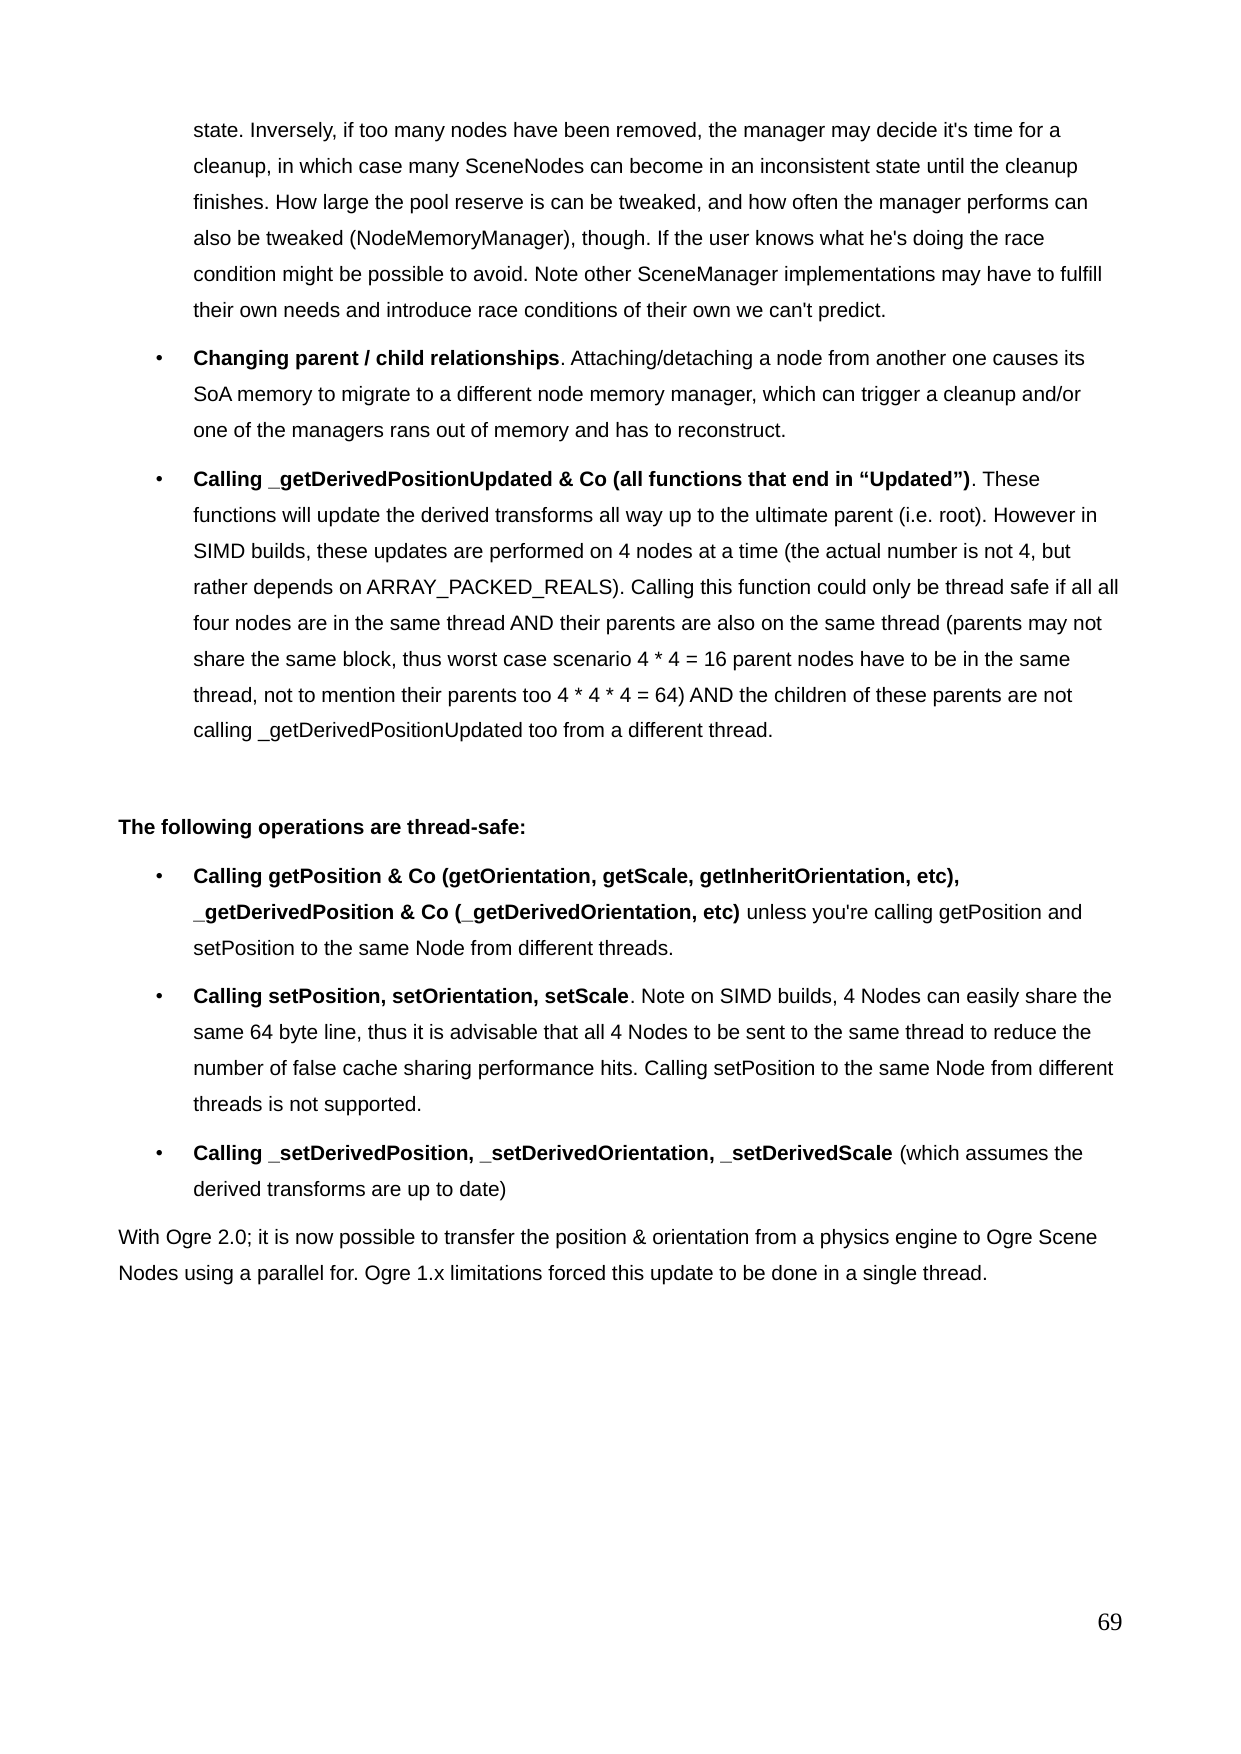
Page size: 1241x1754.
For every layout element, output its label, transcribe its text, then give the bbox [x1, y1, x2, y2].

list Calling setPosition, setOrientation, setScale. Note on SIMD builds, 4 Nodes can easily share the same 64 byte line, thus it is advisable that all 4 Nodes to be sent to the same thread to reduce the number of false cache sharing performance hits. Calling setPosition to the same Node from different threads is not supported. [156, 984, 1122, 1116]
list Calling _getDerivedPositionUpdated & Co (all functions that end in “Updated”). These functions will update the derived transforms all way up to the ultimate parent (i.e. root). However in SIMD builds, these updates are performed on 4 nodes at a time (the actual number is not 4, but rather depends on ARRAY_PACKED_REALS). Calling this function could only be thread safe if all all four nodes are in the same thread AND their parents are also on the same thread (parents may not share the same block, thus worst case scenario 4 * 4 = 16 parent nodes have to be in the same thread, not to mention their parents too 4 * 4 * 4 = 64) AND the children of these parents are not calling _getDerivedPositionUpdated too from a different thread. [156, 467, 1122, 742]
text The following operations are thread-safe: [118, 815, 1122, 839]
list Calling _setDerivedPosition, _setDerivedOrientation, _setDerivedScale (which assumes the derived transforms are up to date) [156, 1140, 1122, 1200]
list Changing parent / child relationships. Attaching/detaching a node from another one causes its SoA memory to migrate to a different node memory manager, which can trigger a cleanup and/or one of the managers rans out of memory and has to reconstruct. [156, 346, 1122, 442]
list state. Inversely, if too many nodes have been removed, the manager may decide it's time for a cleanup, in which case many SceneNodes can become in an inconsistent state until the cleanup finishes. How large the pool reserve is can be tweaked, and how often the manager performs can also be tweaked (NodeMemoryManager), though. If the user knows what he's doing the race condition might be possible to avoid. Note other SceneManager implementations may have to fulfill their own needs and introduce race conditions of their own we can't predict. [156, 118, 1122, 322]
list Calling getPosition & Co (getOrientation, getScale, getInheritOrientation, etc), _getDerivedPosition & Co (_getDerivedOrientation, etc) unless you're calling getPosition and setPosition to the same Node from different threads. [156, 864, 1122, 959]
text With Ogre 2.0; it is now possible to transfer the position & orientation from a physics engine to Ogre Scene Nodes using a parallel for. Ogre 1.x limitations forced this update to be done in a single thread. [118, 1225, 1122, 1285]
